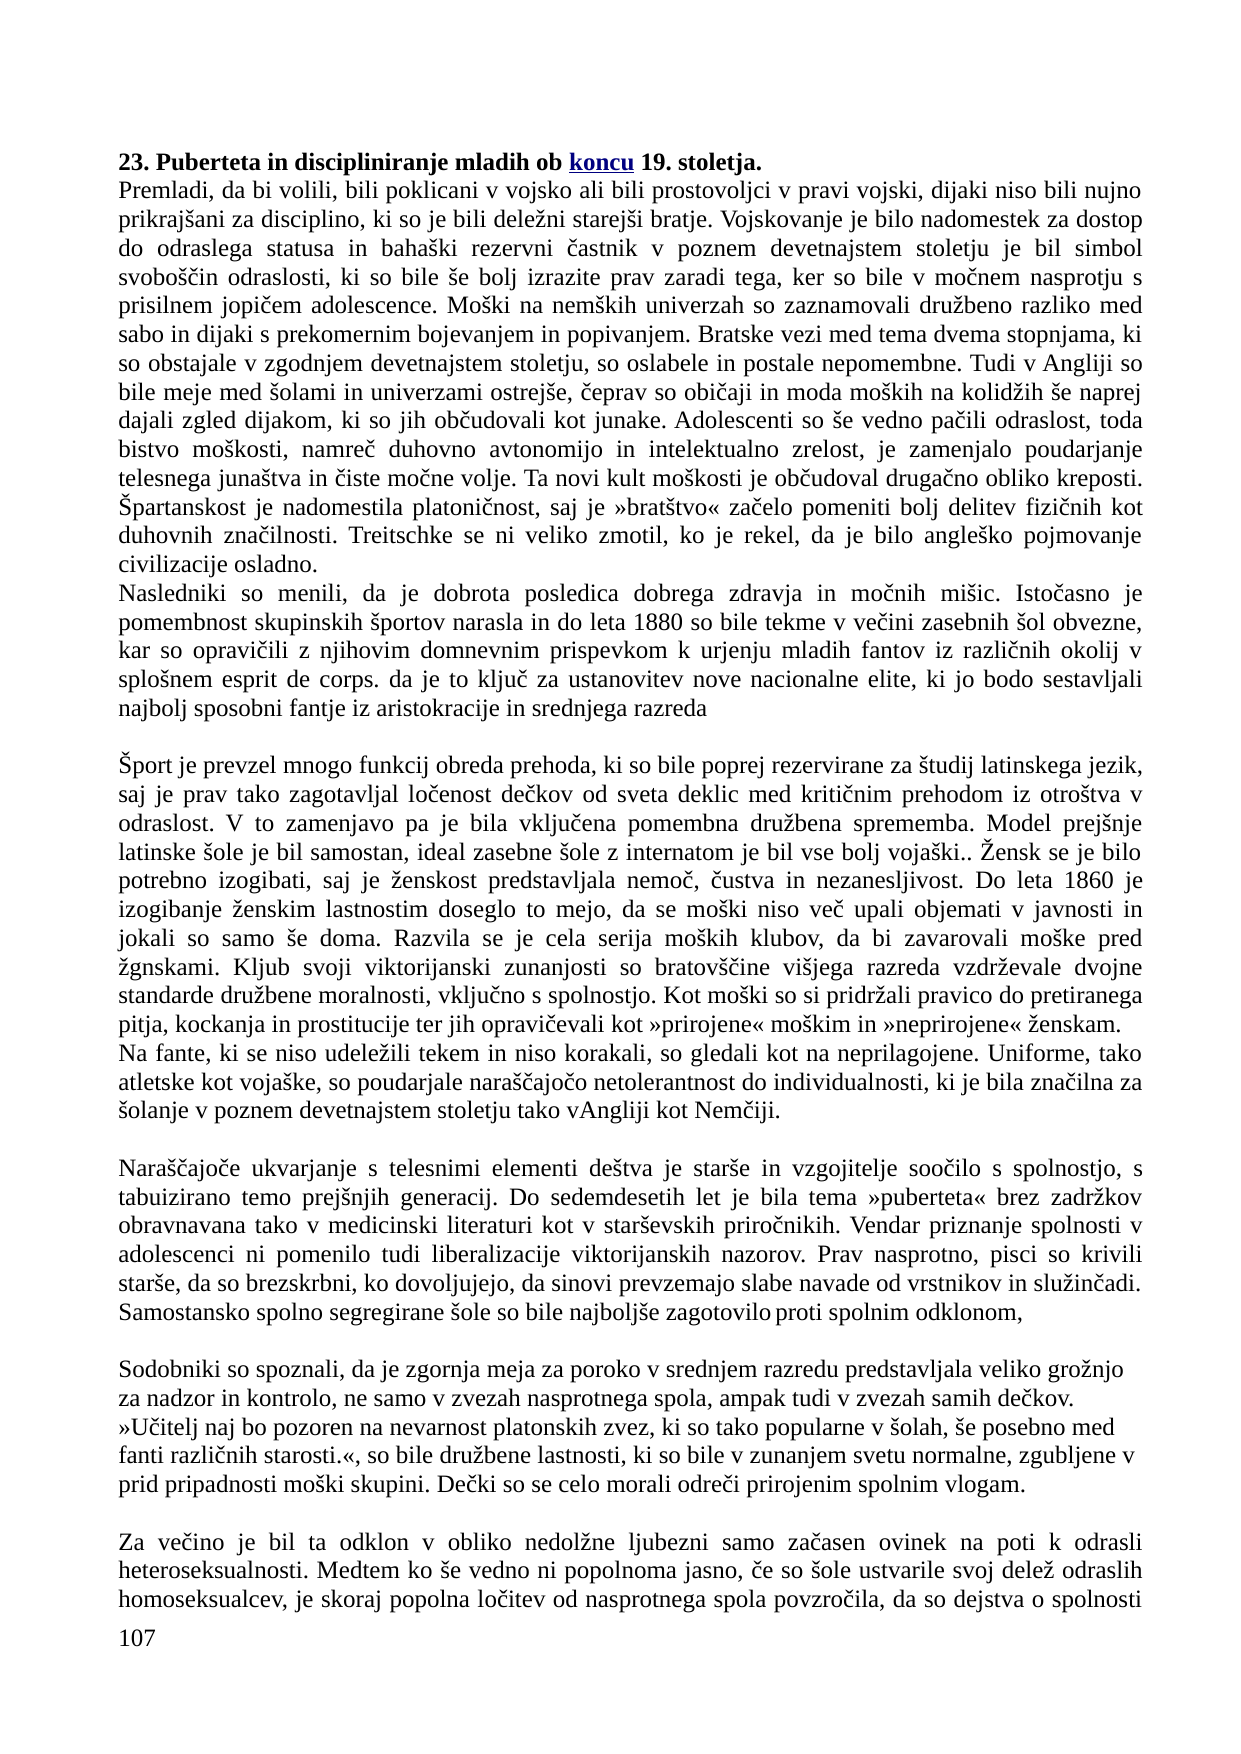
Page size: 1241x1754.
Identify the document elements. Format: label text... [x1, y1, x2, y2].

text 23. Puberteta in discipliniranje mladih ob koncu 19. stoletja. [118, 147, 1144, 176]
text Na fante, ki se niso udeležili tekem in niso korakali, so gledali kot na neprilagojene. Uniforme, tako atletske kot vojaške, so poudarjale naraščajočo netolerantnost do individualnosti, ki je bila značilna za šolanje v poznem devetnajstem stoletju tako vAngliji kot Nemčiji. [118, 1038, 1144, 1124]
text Sodobniki so spoznali, da je zgornja meja za poroko v srednjem razredu predstavljala veliko grožnjo za nadzor in kontrolo, ne samo v zvezah nasprotnega spola, ampak tudi v zvezah samih dečkov. »Učitelj naj bo pozoren na nevarnost platonskih zvez, ki so tako popularne v šolah, še posebno med fanti različnih starosti.«, so bile družbene lastnosti, ki so bile v zunanjem svetu normalne, zgubljene v prid pripadnosti moški skupini. Dečki so se celo morali odreči prirojenim spolnim vlogam. [118, 1354, 1144, 1498]
text Za večino je bil ta odklon v obliko nedolžne ljubezni samo začasen ovinek na poti k odrasli heteroseksualnosti. Medtem ko še vedno ni popolnoma jasno, če so šole ustvarile svoj delež odraslih homoseksualcev, je skoraj popolna ločitev od nasprotnega spola povzročila, da so dejstva o spolnosti [118, 1527, 1144, 1613]
text Nasledniki so menili, da je dobrota posledica dobrega zdravja in močnih mišic. Istočasno je pomembnost skupinskih športov narasla in do leta 1880 so bile tekme v večini zasebnih šol obvezne, kar so opravičili z njihovim domnevnim prispevkom k urjenju mladih fantov iz različnih okolij v splošnem esprit de corps. da je to ključ za ustanovitev nove nacionalne elite, ki jo bodo sestavljali najbolj sposobni fantje iz aristokracije in srednjega razreda [118, 578, 1144, 722]
text Naraščajoče ukvarjanje s telesnimi elementi deštva je starše in vzgojitelje soočilo s spolnostjo, s tabuizirano temo prejšnjih generacij. Do sedemdesetih let je bila tema »puberteta« brez zadržkov obravnavana tako v medicinski literaturi kot v starševskih priročnikih. Vendar priznanje spolnosti v adolescenci ni pomenilo tudi liberalizacije viktorijanskih nazorov. Prav nasprotno, pisci so krivili starše, da so brezskrbni, ko dovoljujejo, da sinovi prevzemajo slabe navade od vrstnikov in služinčadi. [118, 1153, 1144, 1297]
text Šport je prevzel mnogo funkcij obreda prehoda, ki so bile poprej rezervirane za študij latinskega jezik, saj je prav tako zagotavljal ločenost dečkov od sveta deklic med kritičnim prehodom iz otroštva v odraslost. V to zamenjavo pa je bila vključena pomembna družbena sprememba. Model prejšnje latinske šole je bil samostan, ideal zasebne šole z internatom je bil vse bolj vojaški.. Žensk se je bilo potrebno izogibati, saj je ženskost predstavljala nemoč, čustva in nezanesljivost. Do leta 1860 je izogibanje ženskim lastnostim doseglo to mejo, da se moški niso več upali objemati v javnosti in jokali so samo še doma. Razvila se je cela serija moških klubov, da bi zavarovali moške pred žgnskami. Kljub svoji viktorijanski zunanjosti so bratovščine višjega razreda vzdrževale dvojne standarde družbene moralnosti, vključno s spolnostjo. Kot moški so si pridržali pravico do pretiranega pitja, kockanja in prostitucije ter jih opravičevali kot »prirojene« moškim in »neprirojene« ženskam. [118, 751, 1144, 1038]
text Samostansko spolno segregirane šole so bile najboljše zagotovilo proti spolnim odklonom, [118, 1297, 1144, 1326]
text Premladi, da bi volili, bili poklicani v vojsko ali bili prostovoljci v pravi vojski, dijaki niso bili nujno prikrajšani za disciplino, ki so je bili deležni starejši bratje. Vojskovanje je bilo nadomestek za dostop do odraslega statusa in bahaški rezervni častnik v poznem devetnajstem stoletju je bil simbol svoboščin odraslosti, ki so bile še bolj izrazite prav zaradi tega, ker so bile v močnem nasprotju s prisilnem jopičem adolescence. Moški na nemških univerzah so zaznamovali družbeno razliko med sabo in dijaki s prekomernim bojevanjem in popivanjem. Bratske vezi med tema dvema stopnjama, ki so obstajale v zgodnjem devetnajstem stoletju, so oslabele in postale nepomembne. Tudi v Angliji so bile meje med šolami in univerzami ostrejše, čeprav so običaji in moda moških na kolidžih še naprej dajali zgled dijakom, ki so jih občudovali kot junake. Adolescenti so še vedno pačili odraslost, toda bistvo moškosti, namreč duhovno avtonomijo in intelektualno zrelost, je zamenjalo poudarjanje telesnega junaštva in čiste močne volje. Ta novi kult moškosti je občudoval drugačno obliko kreposti. Špartanskost je nadomestila platoničnost, saj je »bratštvo« začelo pomeniti bolj delitev fizičnih kot duhovnih značilnosti. Treitschke se ni veliko zmotil, ko je rekel, da je bilo angleško pojmovanje civilizacije osladno. [118, 176, 1144, 578]
